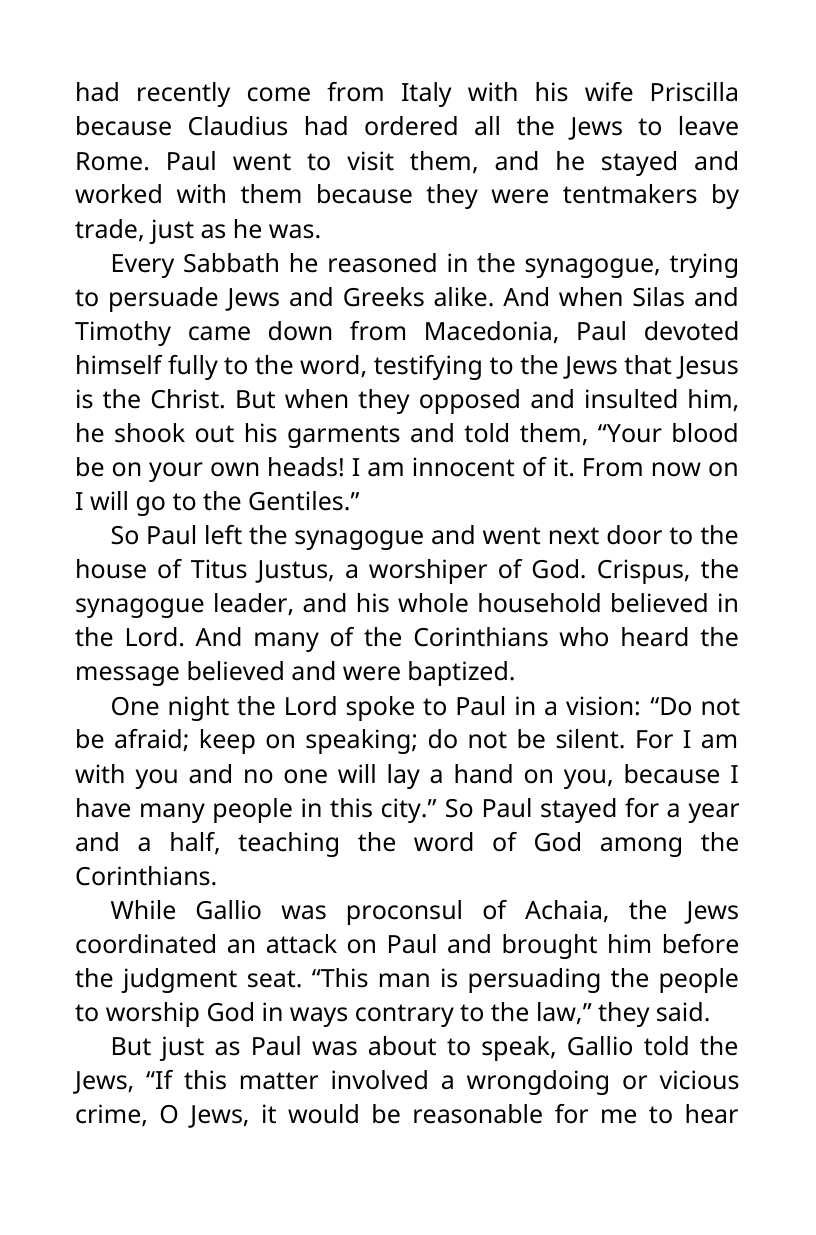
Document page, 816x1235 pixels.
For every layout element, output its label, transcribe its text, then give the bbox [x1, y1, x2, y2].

text So Paul left the synagogue and went next door to the house of Titus Justus, a worshiper of God. Crispus, the synagogue leader, and his whole household believed in the Lord. And many of the Corinthians who heard the message believed and were baptized. [75, 518, 740, 688]
text While Gallio was proconsul of Achaia, the Jews coordinated an attack on Paul and brought him before the judgment seat. “This man is persuading the people to worship God in ways contrary to the law,” they said. [75, 892, 740, 1029]
text One night the Lord spoke to Paul in a vision: “Do not be afraid; keep on speaking; do not be silent. For I am with you and no one will lay a hand on you, because I have many people in this city.” So Paul stayed for a year and a half, teaching the word of God among the Corinthians. [75, 688, 740, 892]
text had recently come from Italy with his wife Priscilla because Claudius had ordered all the Jews to leave Rome. Paul went to visit them, and he stayed and worked with them because they were tentmakers by trade, just as he was. [75, 75, 740, 245]
text But just as Paul was about to speak, Gallio told the Jews, “If this matter involved a wrongdoing or vicious crime, O Jews, it would be reasonable for me to hear [75, 1029, 740, 1131]
text Every Sabbath he reasoned in the synagogue, trying to persuade Jews and Greeks alike. And when Silas and Timothy came down from Macedonia, Paul devoted himself fully to the word, testifying to the Jews that Jesus is the Christ. But when they opposed and insulted him, he shook out his garments and told them, “Your blood be on your own heads! I am innocent of it. From now on I will go to the Gentiles.” [75, 245, 740, 518]
